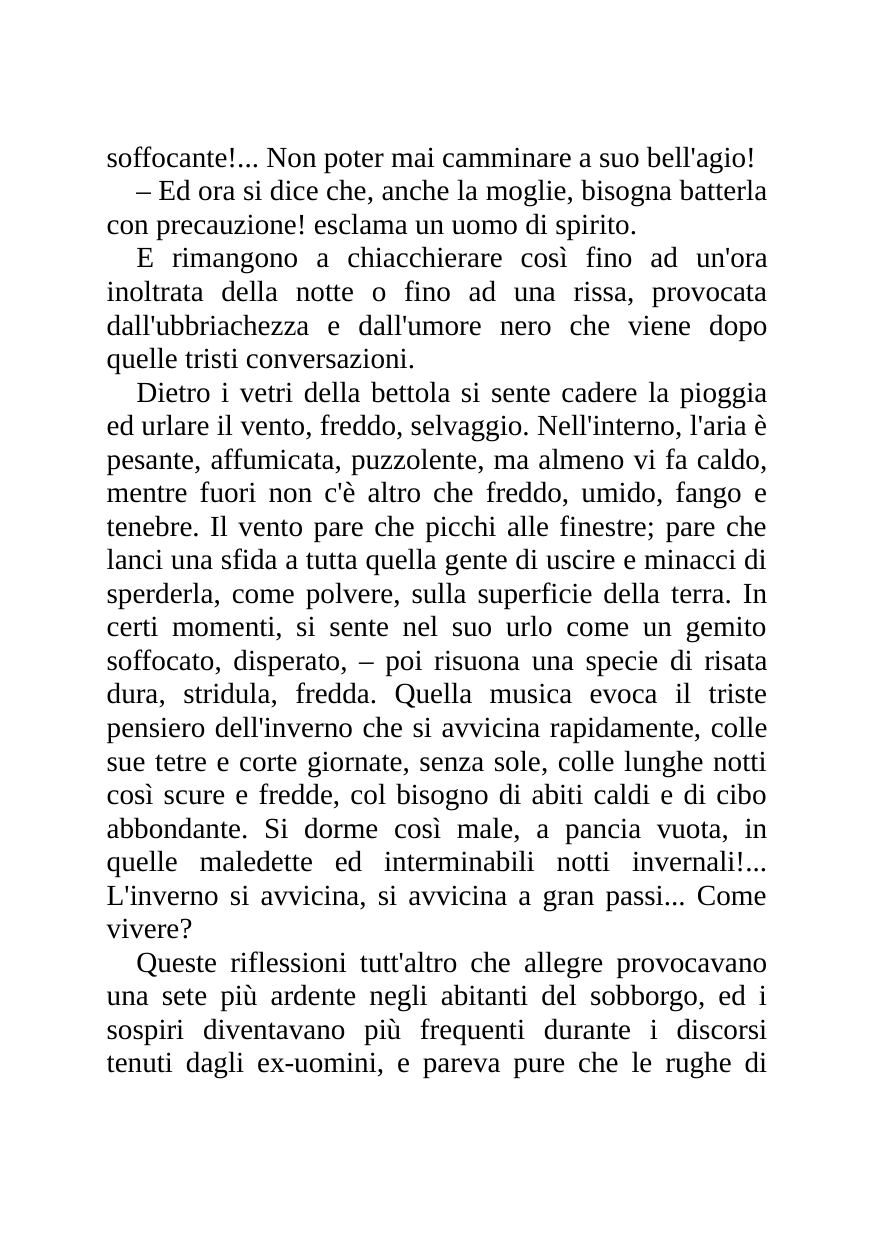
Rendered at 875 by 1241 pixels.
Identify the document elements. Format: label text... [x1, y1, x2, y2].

text E rimangono a chiacchierare così fino ad un'ora inoltrata della notte o fino ad una rissa, provocata dall'ubbriachezza e dall'umore nero che viene dopo quelle tristi conversazioni. [106, 241, 768, 375]
text Queste riflessioni tutt'altro che allegre provocavano una sete più ardente negli abitanti del sobborgo, ed i sospiri diventavano più frequenti durante i discorsi tenuti dagli ex-uomini, e pareva pure che le rughe di [106, 945, 768, 1079]
text Dietro i vetri della bettola si sente cadere la pioggia ed urlare il vento, freddo, selvaggio. Nell'interno, l'aria è pesante, affumicata, puzzolente, ma almeno vi fa caldo, mentre fuori non c'è altro che freddo, umido, fango e tenebre. Il vento pare che picchi alle finestre; pare che lanci una sfida a tutta quella gente di uscire e minacci di sperderla, come polvere, sulla superficie della terra. In certi momenti, si sente nel suo urlo come un gemito soffocato, disperato, – poi risuona una specie di risata dura, stridula, fredda. Quella musica evoca il triste pensiero dell'inverno che si avvicina rapidamente, colle sue tetre e corte giornate, senza sole, colle lunghe notti così scure e fredde, col bisogno di abiti caldi e di cibo abbondante. Si dorme così male, a pancia vuota, in quelle maledette ed interminabili notti invernali!... L'inverno si avvicina, si avvicina a gran passi... Come vivere? [106, 375, 768, 945]
text soffocante!... Non poter mai camminare a suo bell'agio! [106, 140, 768, 173]
text – Ed ora si dice che, anche la moglie, bisogna batterla con precauzione! esclama un uomo di spirito. [106, 173, 768, 241]
